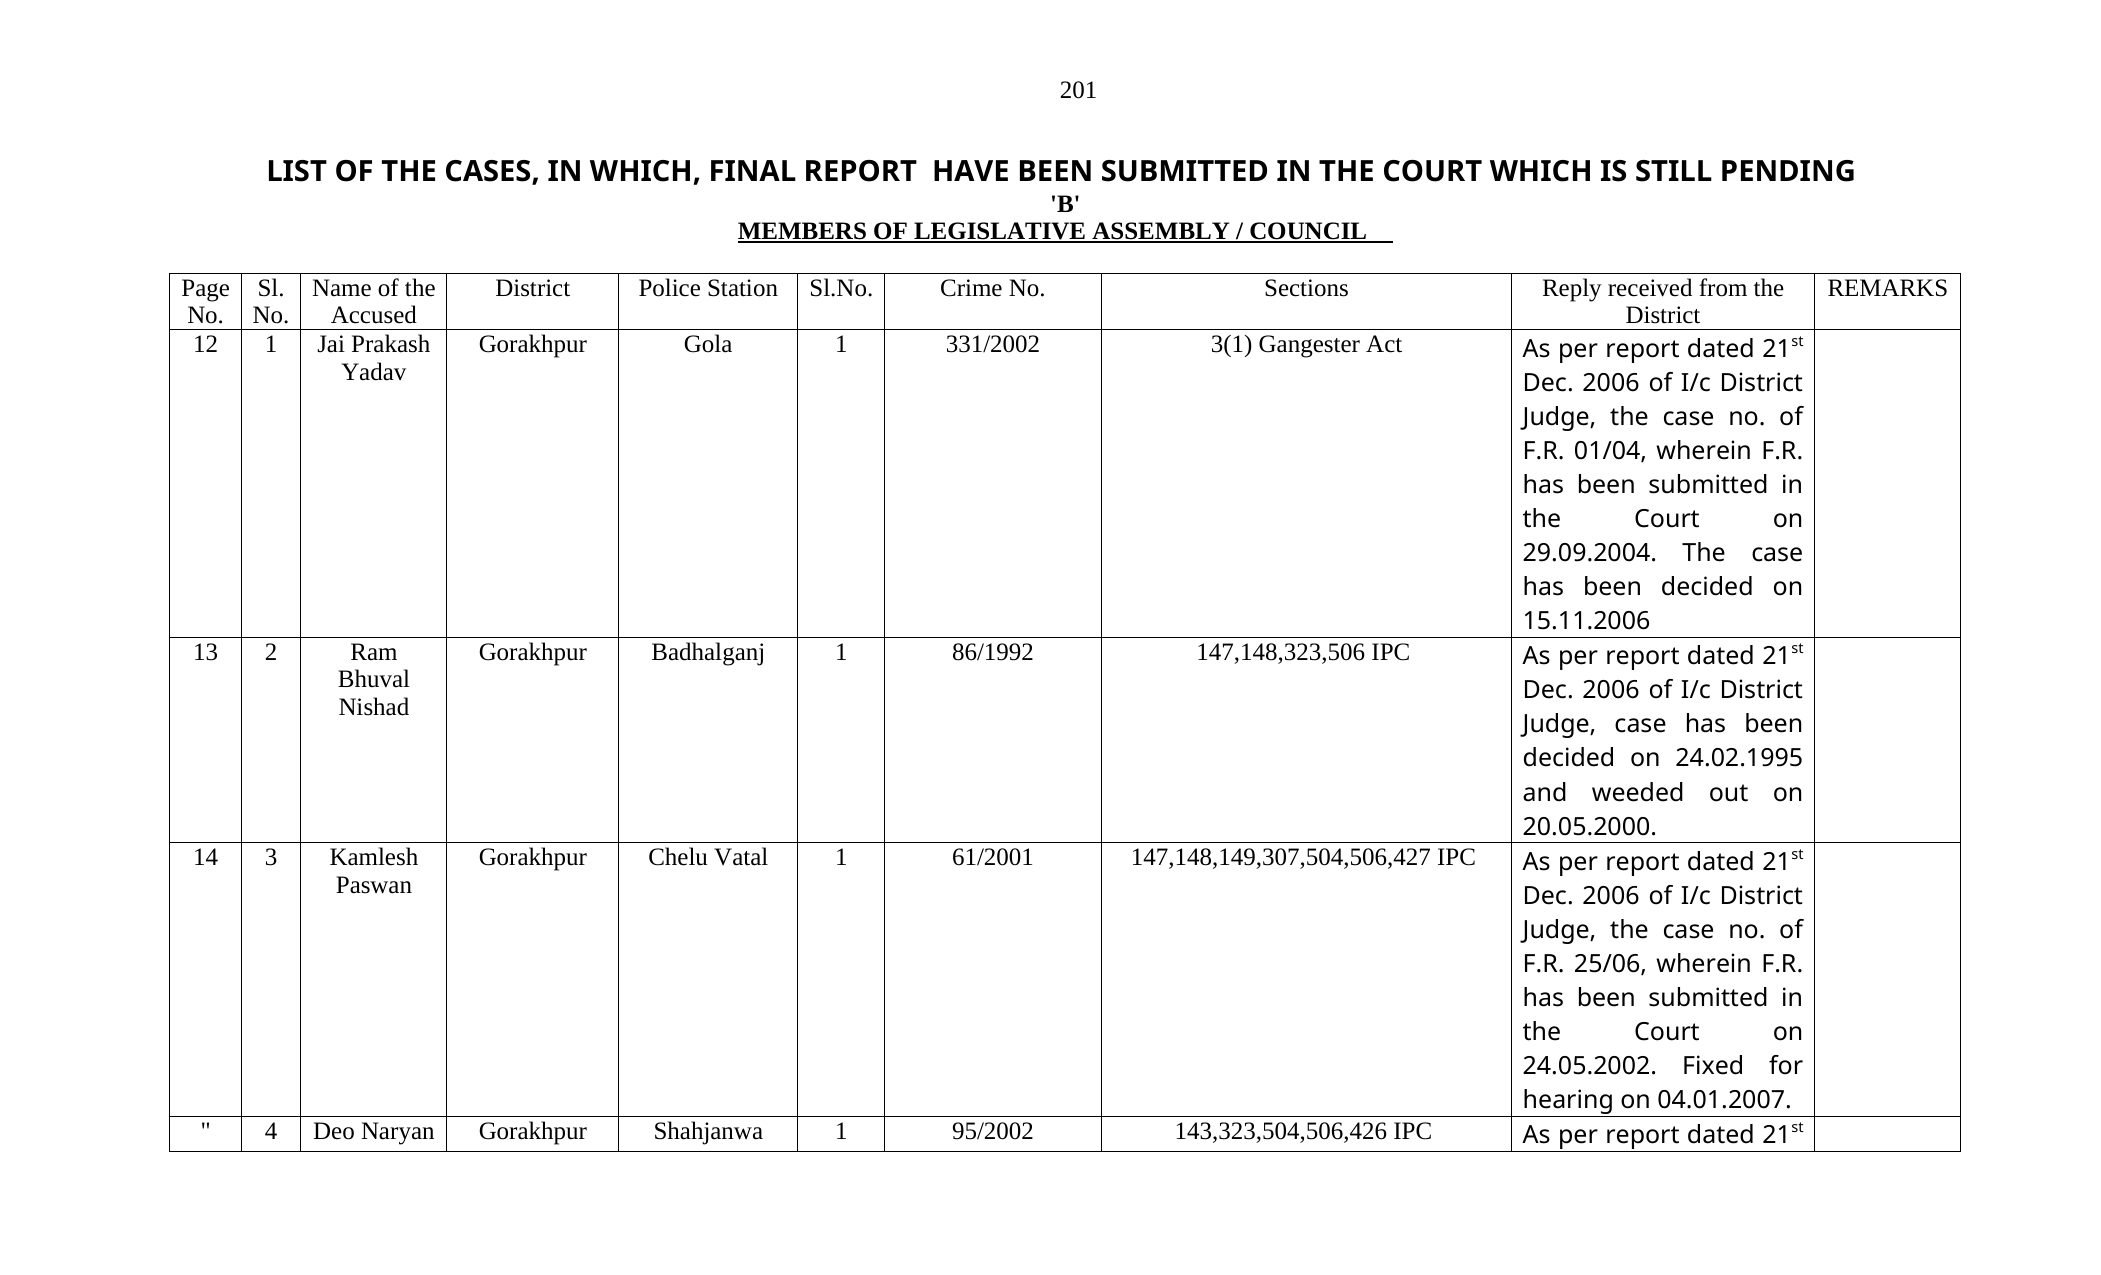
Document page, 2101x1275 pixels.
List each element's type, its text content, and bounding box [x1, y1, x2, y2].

table_cell 1 [798, 843, 884, 1116]
table_header Police Station [619, 274, 797, 329]
table_cell 2 [242, 638, 300, 842]
table_cell As per report dated 21st Dec. 2006 of I/c District Judge, the case no. of F.R. 25/06, wherein F.R. has been submitted in the Court on 24.05.2002. Fixed for hearing on 04.01.2007. [1512, 843, 1814, 1116]
table_cell " [170, 1117, 241, 1151]
table_cell 331/2002 [885, 330, 1101, 637]
table_cell Kamlesh Paswan [301, 843, 446, 1116]
table_cell 13 [170, 638, 241, 842]
table_cell 95/2002 [885, 1117, 1101, 1151]
table_cell 1 [242, 330, 300, 637]
table_cell [1815, 330, 1960, 637]
table_cell 143,323,504,506,426 IPC [1102, 1117, 1511, 1151]
table_header Name of the Accused [301, 274, 446, 329]
table_cell Shahjanwa [619, 1117, 797, 1151]
table_cell [1815, 843, 1960, 1116]
table_cell Ram Bhuval Nishad [301, 638, 446, 842]
table_cell Gorakhpur [447, 843, 618, 1116]
table_cell 3 [242, 843, 300, 1116]
subtitle MEMBERS OF LEGISLATIVE ASSEMBLY / COUNCIL [105, 217, 2025, 245]
table_cell As per report dated 21st Dec. 2006 of I/c District Judge, the case no. of F.R. 01/04, wherein F.R. has been submitted in the Court on 29.09.2004. The case has been decided on 15.11.2006 [1512, 330, 1814, 637]
table_header District [447, 274, 618, 329]
table_header Page No. [170, 274, 241, 329]
table_cell 61/2001 [885, 843, 1101, 1116]
table_cell Jai Prakash Yadav [301, 330, 446, 637]
table_cell As per report dated 21st [1512, 1117, 1814, 1151]
table_cell 3(1) Gangester Act [1102, 330, 1511, 637]
table_cell 4 [242, 1117, 300, 1151]
table_header REMARKS [1815, 274, 1960, 329]
table_header Reply received from the District [1512, 274, 1814, 329]
table_cell Chelu Vatal [619, 843, 797, 1116]
table_cell 1 [798, 638, 884, 842]
table_cell As per report dated 21st Dec. 2006 of I/c District Judge, case has been decided on 24.02.1995 and weeded out on 20.05.2000. [1512, 638, 1814, 842]
title LIST OF THE CASES, IN WHICH, FINAL REPORT HAVE BEEN SUBMITTED IN THE COURT WHICH IS STILL PENDING [105, 150, 2025, 190]
subtitle 'B' [105, 190, 2025, 217]
table_cell 12 [170, 330, 241, 637]
table_cell [1815, 1117, 1960, 1151]
table_cell Badhalganj [619, 638, 797, 842]
table_cell Gorakhpur [447, 1117, 618, 1151]
table_header Sl.No. [798, 274, 884, 329]
table_cell 14 [170, 843, 241, 1116]
table_cell 86/1992 [885, 638, 1101, 842]
table_cell Gorakhpur [447, 330, 618, 637]
table_header Sl. No. [242, 274, 300, 329]
table_cell [1815, 638, 1960, 842]
table_cell Deo Naryan [301, 1117, 446, 1151]
table_header Crime No. [885, 274, 1101, 329]
table_header Sections [1102, 274, 1511, 329]
table_cell Gola [619, 330, 797, 637]
table_cell 1 [798, 330, 884, 637]
table_cell 1 [798, 1117, 884, 1151]
table_cell 147,148,323,506 IPC [1102, 638, 1511, 842]
table_cell 147,148,149,307,504,506,427 IPC [1102, 843, 1511, 1116]
table_cell Gorakhpur [447, 638, 618, 842]
